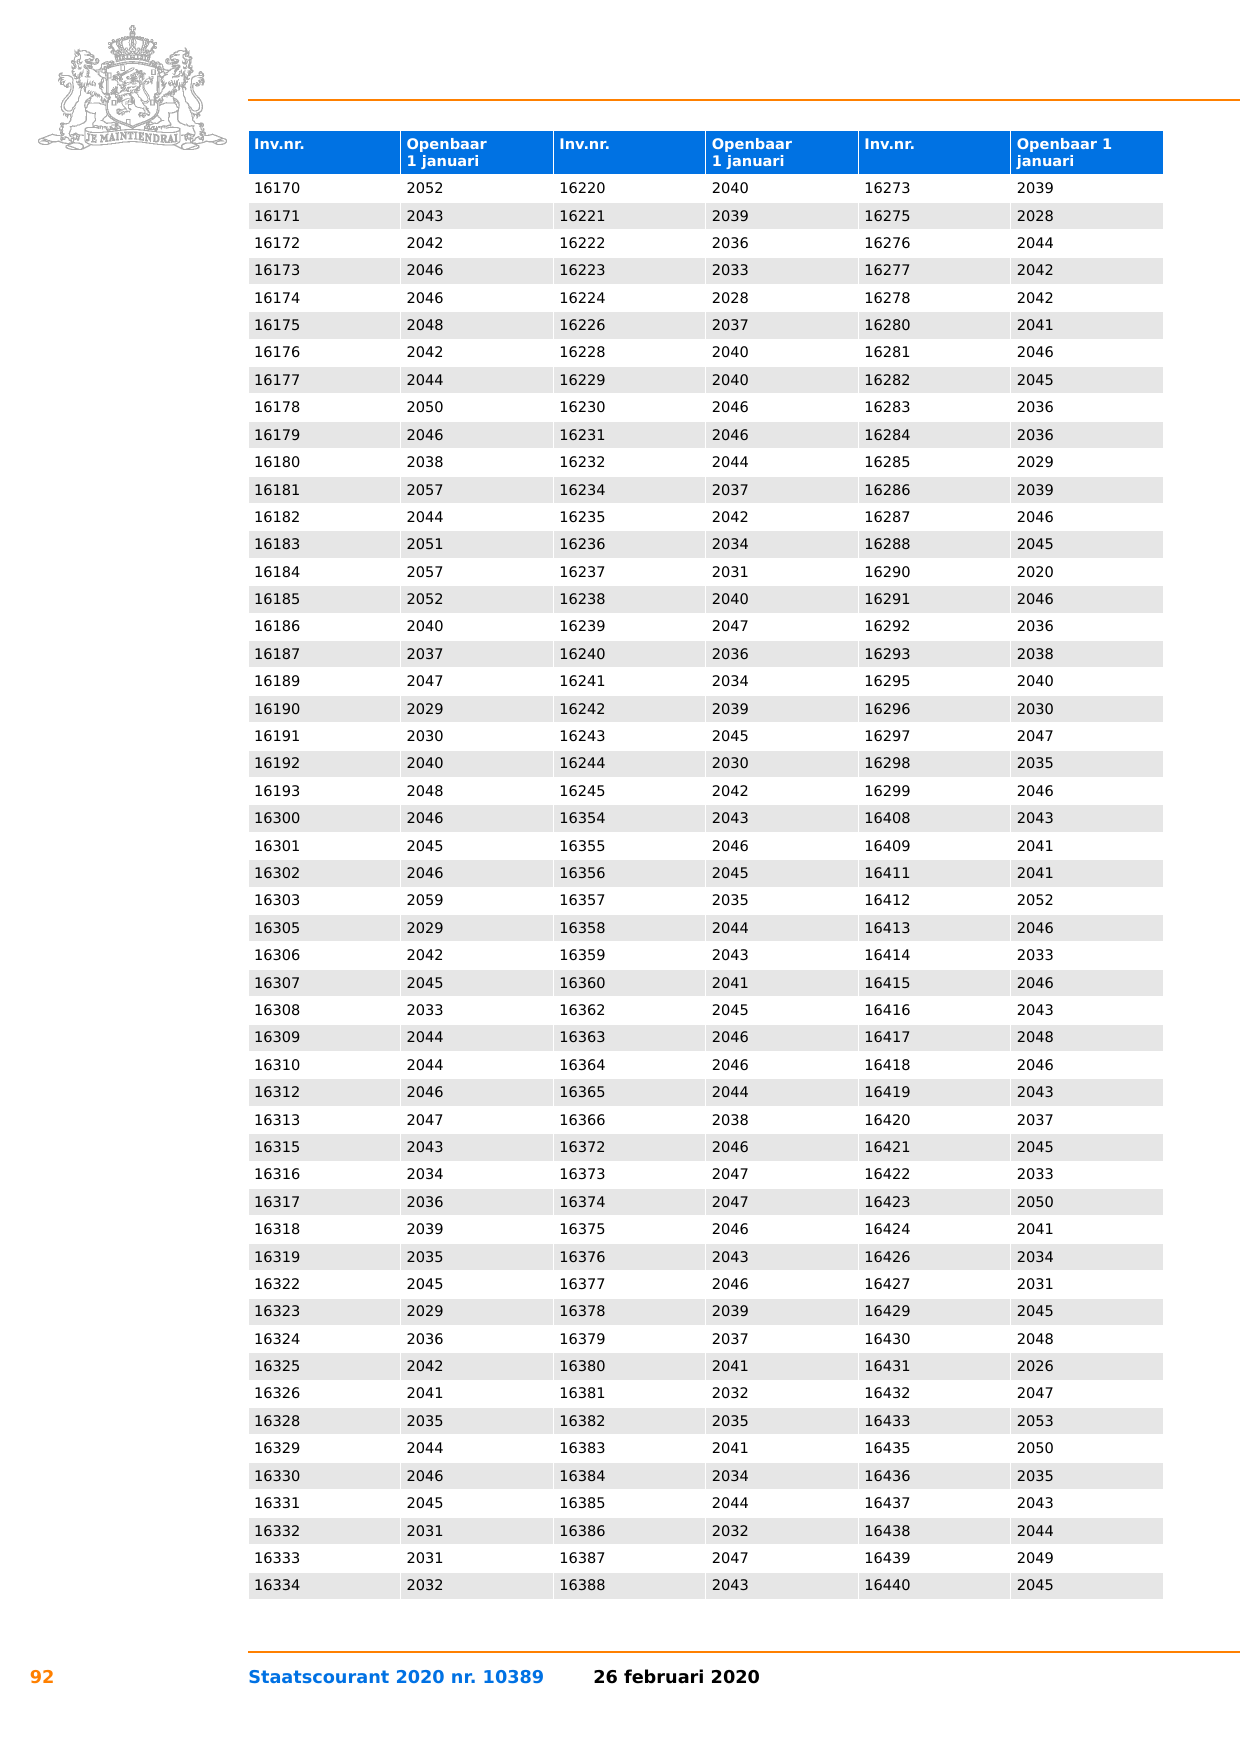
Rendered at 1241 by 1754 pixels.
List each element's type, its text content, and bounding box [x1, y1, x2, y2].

table_cell 16273 [859, 175, 1010, 202]
table_cell 2046 [401, 258, 553, 284]
table_cell 2036 [706, 230, 858, 256]
table_cell 16277 [859, 258, 1010, 284]
table_cell 16170 [249, 175, 400, 202]
table_cell 16280 [859, 312, 1010, 339]
table_cell 2046 [401, 285, 553, 311]
table_cell 16222 [554, 230, 705, 256]
table_cell 16173 [249, 258, 400, 284]
table_header Inv.nr. [554, 131, 705, 174]
table_cell 16176 [249, 340, 400, 366]
table_cell 16275 [859, 203, 1010, 229]
table_cell 2028 [1011, 203, 1163, 229]
table_cell 2044 [1011, 230, 1163, 256]
picture [38, 25, 227, 150]
table_cell 2039 [706, 203, 858, 229]
table_cell 2028 [706, 285, 858, 311]
table_cell 2043 [401, 203, 553, 229]
table_header Openbaar 1 januari [1011, 131, 1163, 174]
table_cell 2042 [401, 230, 553, 256]
table_cell 16224 [554, 285, 705, 311]
table_cell 2048 [401, 312, 553, 339]
table_cell 16276 [859, 230, 1010, 256]
table_cell 2042 [1011, 285, 1163, 311]
table_cell 16220 [554, 175, 705, 202]
table_cell 16175 [249, 312, 400, 339]
table_cell 16174 [249, 285, 400, 311]
table_cell 16171 [249, 203, 400, 229]
table_cell 2033 [706, 258, 858, 284]
table_cell 2037 [706, 312, 858, 339]
table_cell 16221 [554, 203, 705, 229]
table_cell 2041 [1011, 312, 1163, 339]
table_cell 2039 [1011, 175, 1163, 202]
table_header Openbaar 1 januari [401, 131, 553, 174]
table_cell 16226 [554, 312, 705, 339]
table_header Inv.nr. [249, 131, 400, 174]
table_cell 2042 [1011, 258, 1163, 284]
table_header Inv.nr. [859, 131, 1010, 174]
table_cell 2040 [706, 175, 858, 202]
table_cell 16278 [859, 285, 1010, 311]
table_cell 16223 [554, 258, 705, 284]
table_cell 16172 [249, 230, 400, 256]
table_header Openbaar 1 januari [706, 131, 858, 174]
table_cell 2042 [401, 340, 553, 366]
table_cell 2052 [401, 175, 553, 202]
